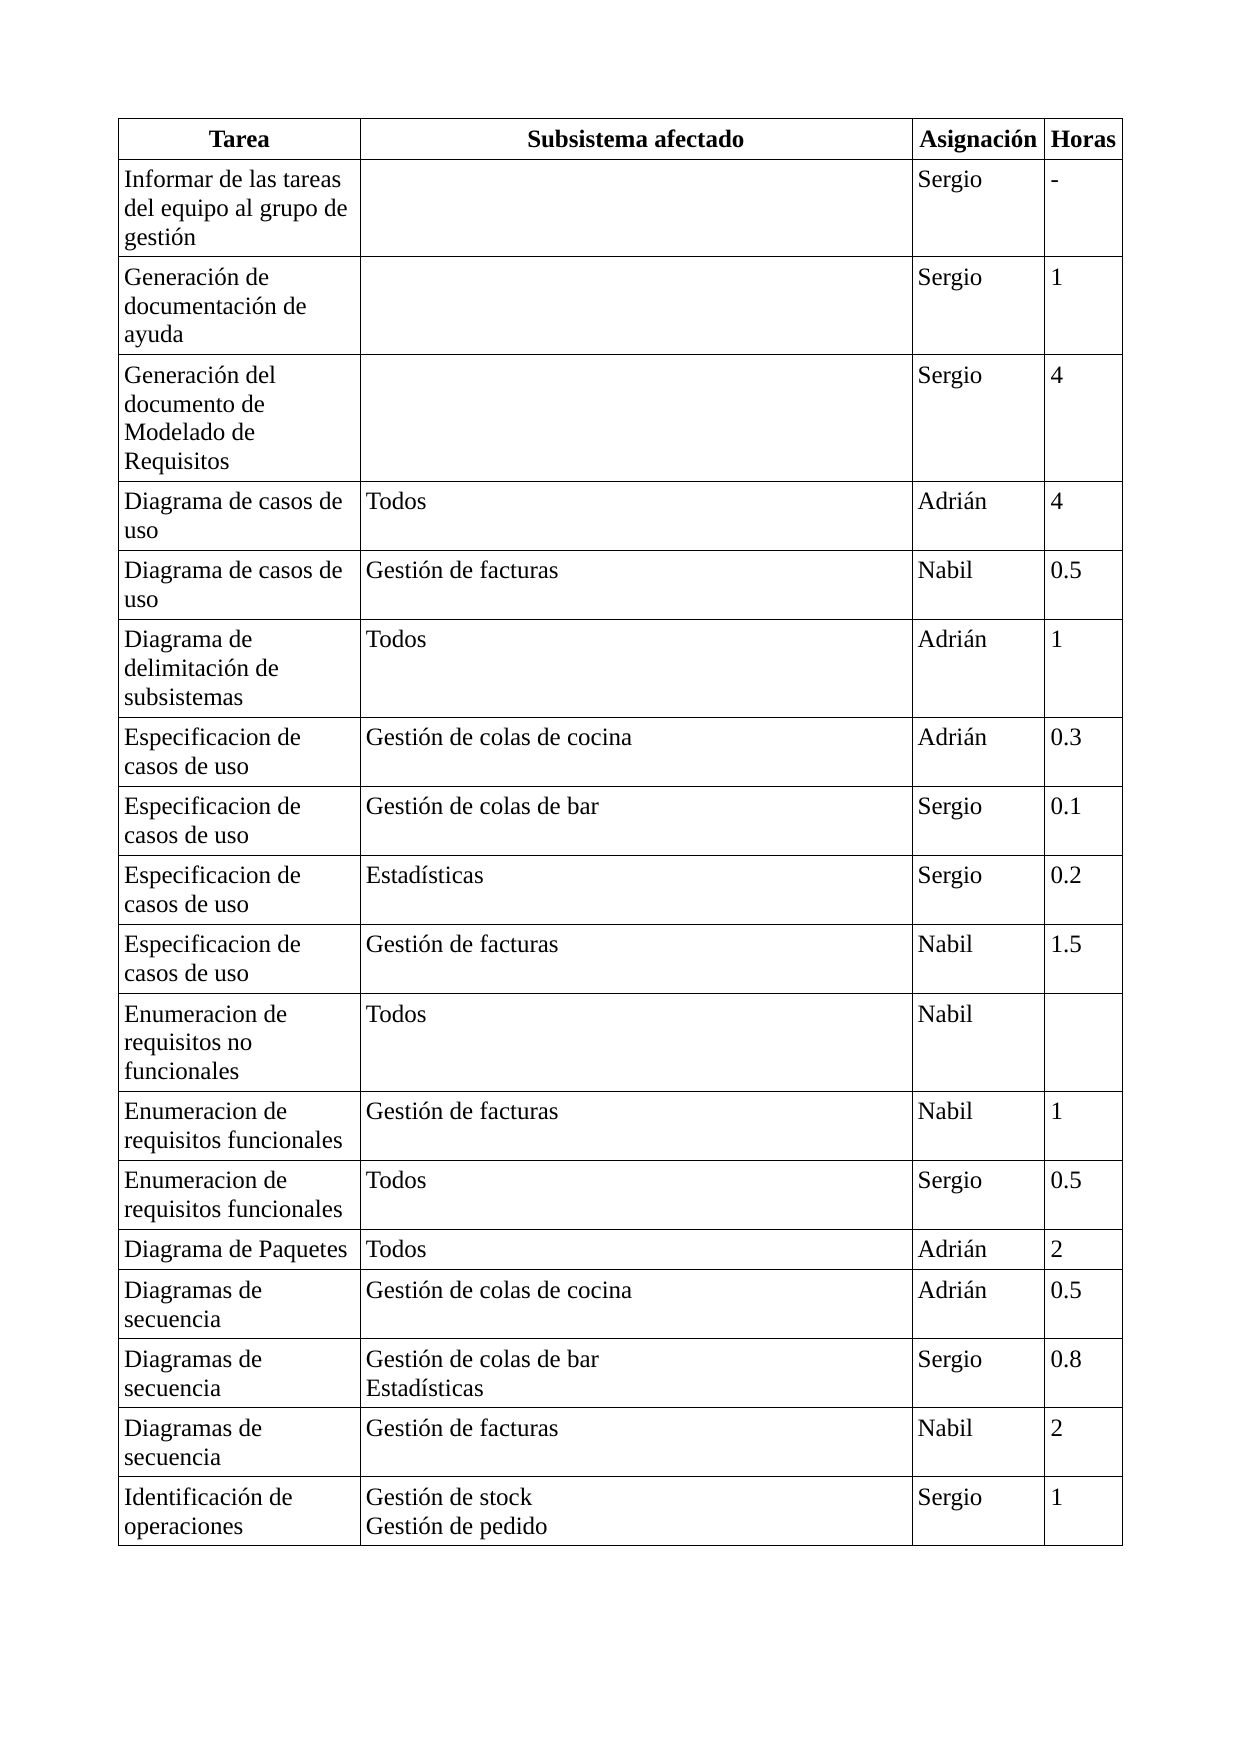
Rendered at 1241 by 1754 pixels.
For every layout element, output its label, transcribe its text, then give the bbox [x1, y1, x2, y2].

table_cell Todos [361, 1230, 912, 1269]
table_header Tarea [119, 119, 360, 158]
table_cell Especificacion de casos de uso [119, 787, 360, 855]
table_cell 0,5 [1045, 1161, 1122, 1229]
table_header Asignación [913, 119, 1044, 158]
table_cell Nabil [913, 1408, 1044, 1476]
table_cell 0,3 [1045, 718, 1122, 786]
table_cell Especificacion de casos de uso [119, 718, 360, 786]
table_cell Todos [361, 994, 912, 1091]
table_cell Especificacion de casos de uso [119, 856, 360, 924]
table_cell Identificación de operaciones [119, 1477, 360, 1545]
table_cell 0,2 [1045, 856, 1122, 924]
table_cell Adrián [913, 1230, 1044, 1269]
table_cell Gestión de facturas [361, 925, 912, 993]
table_cell Todos [361, 620, 912, 717]
table_cell Enumeracion de requisitos funcionales [119, 1161, 360, 1229]
table_cell Adrián [913, 718, 1044, 786]
table_cell Nabil [913, 925, 1044, 993]
table_cell Gestión de facturas [361, 551, 912, 619]
table_cell Nabil [913, 551, 1044, 619]
table_cell [361, 355, 912, 481]
table_cell Generación del documento de Modelado de Requisitos [119, 355, 360, 481]
table_cell Diagrama de casos de uso [119, 551, 360, 619]
table_cell 1 [1045, 1477, 1122, 1545]
table_cell Diagrama de delimitación de subsistemas [119, 620, 360, 717]
table_cell Sergio [913, 160, 1044, 256]
table_cell Todos [361, 1161, 912, 1229]
table_cell Informar de las tareas del equipo al grupo de gestión [119, 160, 360, 256]
table_cell Diagramas de secuencia [119, 1270, 360, 1338]
table_cell Enumeracion de requisitos no funcionales [119, 994, 360, 1091]
table_cell Diagrama de Paquetes [119, 1230, 360, 1269]
table_cell Diagrama de casos de uso [119, 482, 360, 550]
table_cell 0,5 [1045, 551, 1122, 619]
table_cell 4 [1045, 482, 1122, 550]
table_cell Generación de documentación de ayuda [119, 257, 360, 354]
table_cell Diagramas de secuencia [119, 1339, 360, 1407]
table_cell 0,8 [1045, 1339, 1122, 1407]
table_cell 1 [1045, 620, 1122, 717]
table_cell Gestión de facturas [361, 1408, 912, 1476]
table_cell 1 [1045, 257, 1122, 354]
table_cell Diagramas de secuencia [119, 1408, 360, 1476]
table_cell Enumeracion de requisitos funcionales [119, 1092, 360, 1160]
table_header Subsistema afectado [361, 119, 912, 158]
table_cell Adrián [913, 620, 1044, 717]
table_cell Sergio [913, 1339, 1044, 1407]
table_cell Gestión de colas de bar [361, 787, 912, 855]
table_cell Adrián [913, 482, 1044, 550]
table_cell Gestión de colas de cocina [361, 718, 912, 786]
table_cell Nabil [913, 1092, 1044, 1160]
table_cell Estadísticas [361, 856, 912, 924]
table_cell Gestión de facturas [361, 1092, 912, 1160]
table_cell 1,5 [1045, 925, 1122, 993]
table_cell Sergio [913, 1161, 1044, 1229]
table_cell [361, 160, 912, 256]
table_cell Sergio [913, 856, 1044, 924]
table_cell Sergio [913, 1477, 1044, 1545]
table_cell - [1045, 160, 1122, 256]
table_cell Gestión de stock Gestión de pedido [361, 1477, 912, 1545]
table_cell Adrián [913, 1270, 1044, 1338]
table_cell 0.5 [1045, 1270, 1122, 1338]
table_cell 0,1 [1045, 787, 1122, 855]
table_cell Gestión de colas de cocina [361, 1270, 912, 1338]
table_header Horas [1045, 119, 1122, 158]
table_cell [1045, 994, 1122, 1091]
table_cell Todos [361, 482, 912, 550]
table_cell Nabil [913, 994, 1044, 1091]
table_cell 2 [1045, 1230, 1122, 1269]
table_cell 1 [1045, 1092, 1122, 1160]
table_cell 4 [1045, 355, 1122, 481]
table_cell Especificacion de casos de uso [119, 925, 360, 993]
table_cell 2 [1045, 1408, 1122, 1476]
table_cell Gestión de colas de bar Estadísticas [361, 1339, 912, 1407]
table_cell Sergio [913, 787, 1044, 855]
table_cell [361, 257, 912, 354]
table_cell Sergio [913, 257, 1044, 354]
table_cell Sergio [913, 355, 1044, 481]
